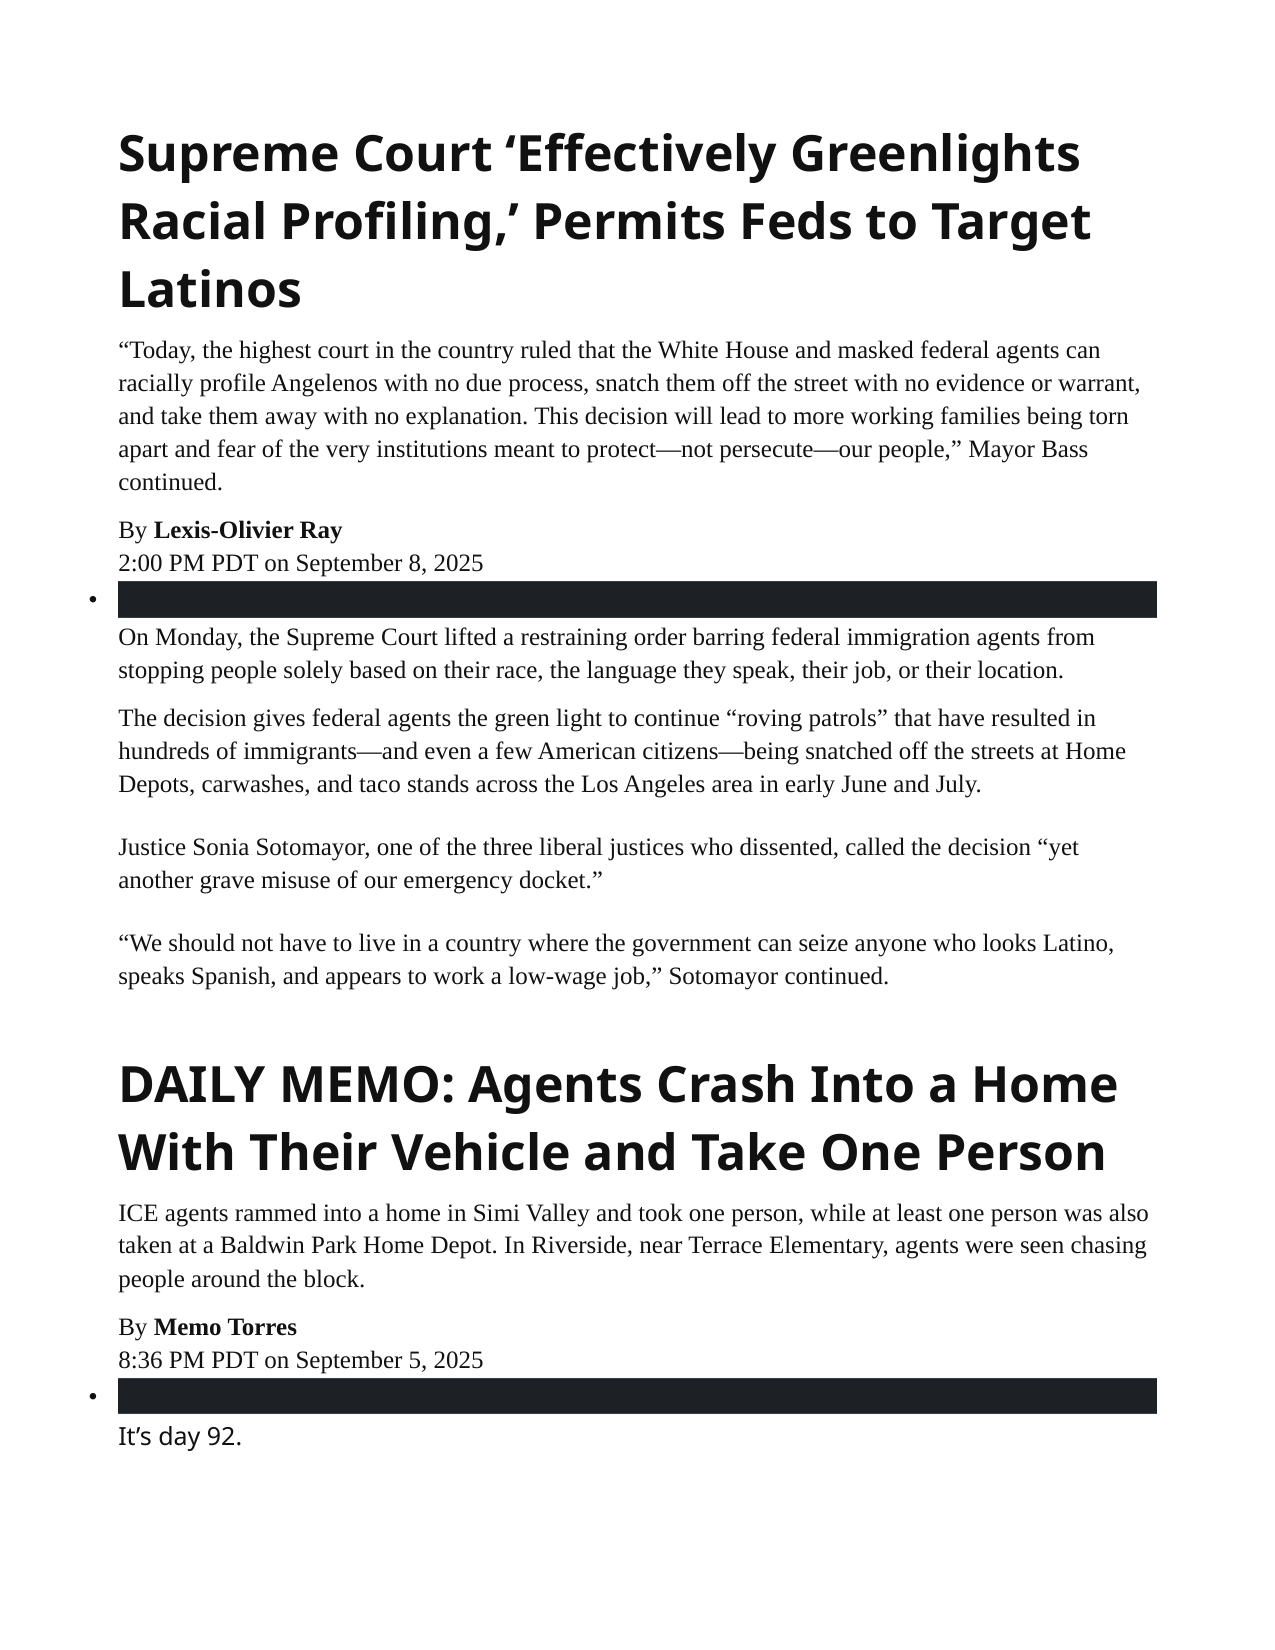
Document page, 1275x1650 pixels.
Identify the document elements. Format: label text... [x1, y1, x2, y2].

text By Memo Torres [118, 1312, 1157, 1340]
text 8:36 PM PDT on September 5, 2025 [118, 1345, 1157, 1373]
subtitle DAILY MEMO: Agents Crash Into a Home With Their Vehicle and Take One Person [118, 1049, 1157, 1185]
text The decision gives federal agents the green light to continue “roving patrols” that have resulted in hundreds of immigrants—and even a few American citizens—being snatched off the streets at Home Depots, carwashes, and taco stands across the Los Angeles area in early June and July. [118, 703, 1157, 797]
text Justice Sonia Sotomayor, one of the three liberal justices who dissented, called the decision “yet another grave misuse of our emergency docket.” [118, 832, 1157, 893]
subtitle Supreme Court ‘Effectively Greenlights Racial Profiling,’ Permits Feds to Target Latinos [118, 118, 1157, 322]
text “We should not have to live in a country where the government can seize anyone who looks Latino, speaks Spanish, and appears to work a low-wage job,” Sotomayor continued. [118, 928, 1157, 989]
text ICE agents rammed into a home in Simi Valley and took one person, while at least one person was also taken at a Baldwin Park Home Depot. In Riverside, near Terrace Elementary, agents were seen chasing people around the block. [118, 1198, 1157, 1292]
text 2:00 PM PDT on September 8, 2025 [118, 548, 1157, 577]
text “Today, the highest court in the country ruled that the White House and masked federal agents can racially profile Angelenos with no due process, snatch them off the street with no evidence or warrant, and take them away with no explanation. This decision will lead to more working families being torn apart and fear of the very institutions meant to protect—not persecute—our people,” Mayor Bass continued. [118, 335, 1157, 496]
text It’s day 92. [118, 1419, 1157, 1453]
text On Monday, the Supreme Court lifted a restraining order barring federal immigration agents from stopping people solely based on their race, the language they speak, their job, or their location. [118, 622, 1157, 684]
text By Lexis-Olivier Ray [118, 515, 1157, 544]
